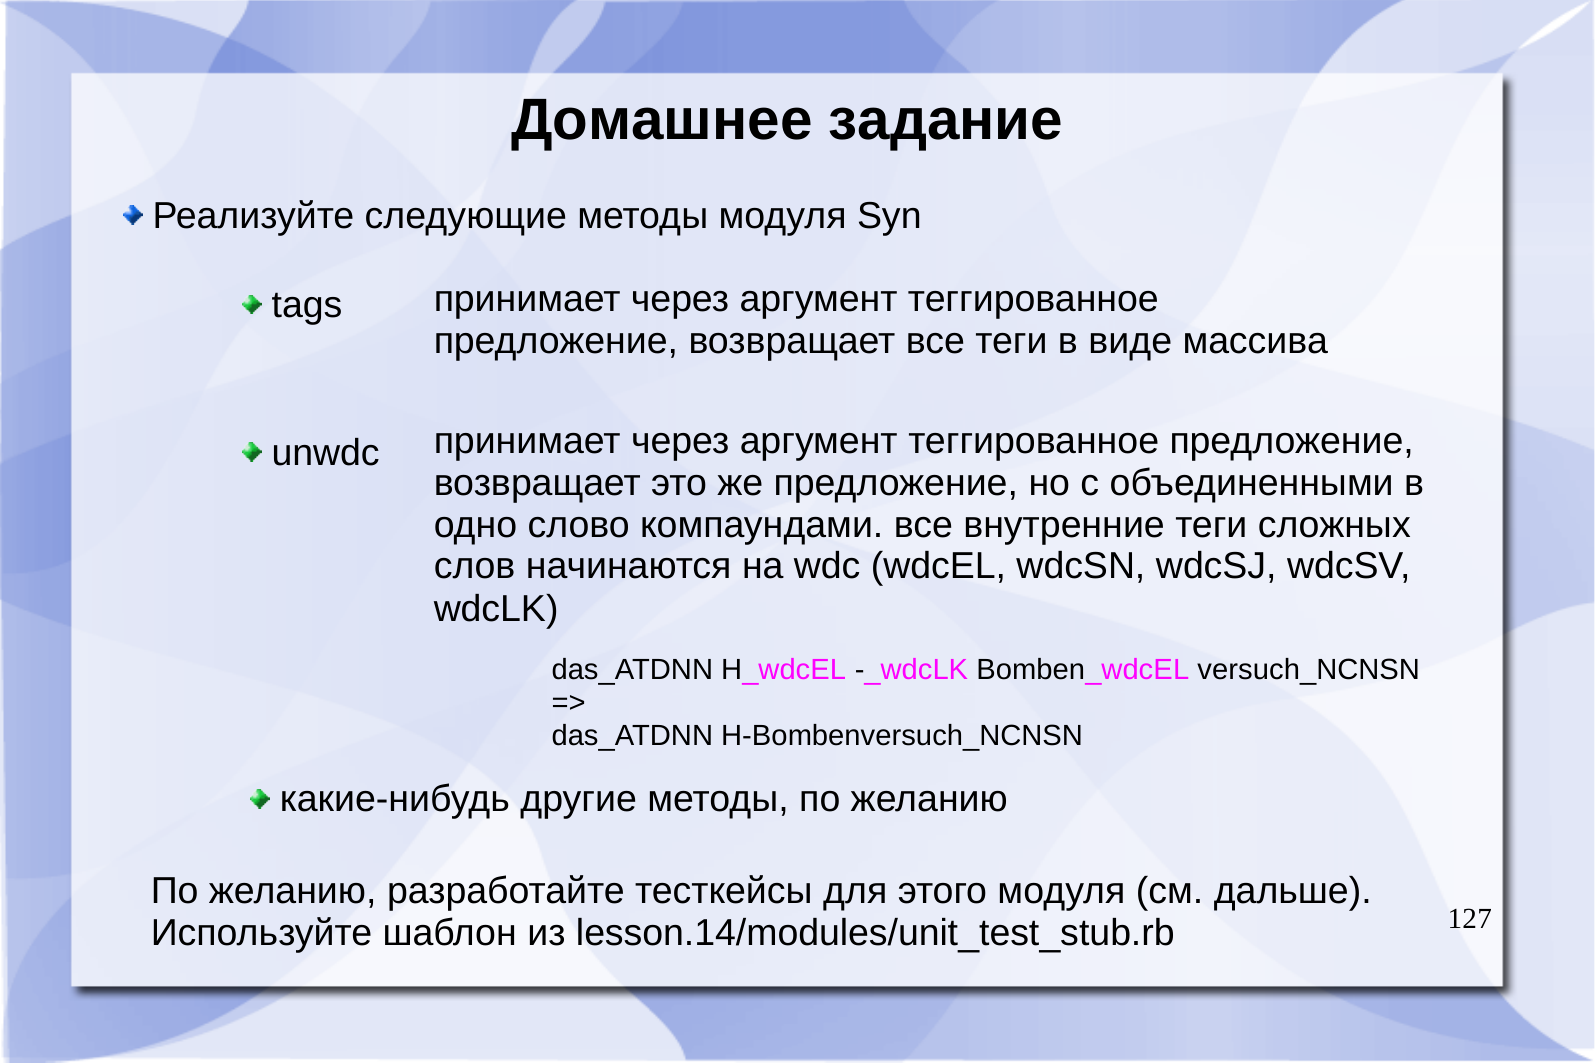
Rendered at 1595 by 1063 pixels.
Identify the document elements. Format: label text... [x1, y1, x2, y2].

text_box принимает через аргумент теггированное предложение, возвращает это же предложение, но с объединенными в одно слово компаундами. все внутренние теги сложных слов начинаются на wdc (wdcEL, wdcSN, wdcSJ, wdcSV, wdcLK) [418, 411, 1440, 637]
text_box Реализуйте следующие методы модуля Syn [108, 187, 938, 244]
picture [0, 0, 1595, 1063]
text_box принимает через аргумент теггированное предложение, возвращает все теги в виде массива [418, 269, 1426, 369]
text_box какие-нибудь другие методы, по желанию [235, 770, 1024, 828]
text_box unwdc [227, 423, 395, 481]
title Домашнее задание [75, 75, 1501, 164]
text_box По желанию, разработайте тесткейсы для этого модуля (см. дальше). Используйте шаблон из lesson.14/modules/unit_test_stub.rb [136, 861, 1399, 961]
text_box das_ATDNN H_wdcEL -_wdcLK Bomben_wdcEL versuch_NCNSN => das_ATDNN H-Bombenversuch_NCNSN [536, 645, 1438, 759]
text_box tags [227, 276, 358, 334]
